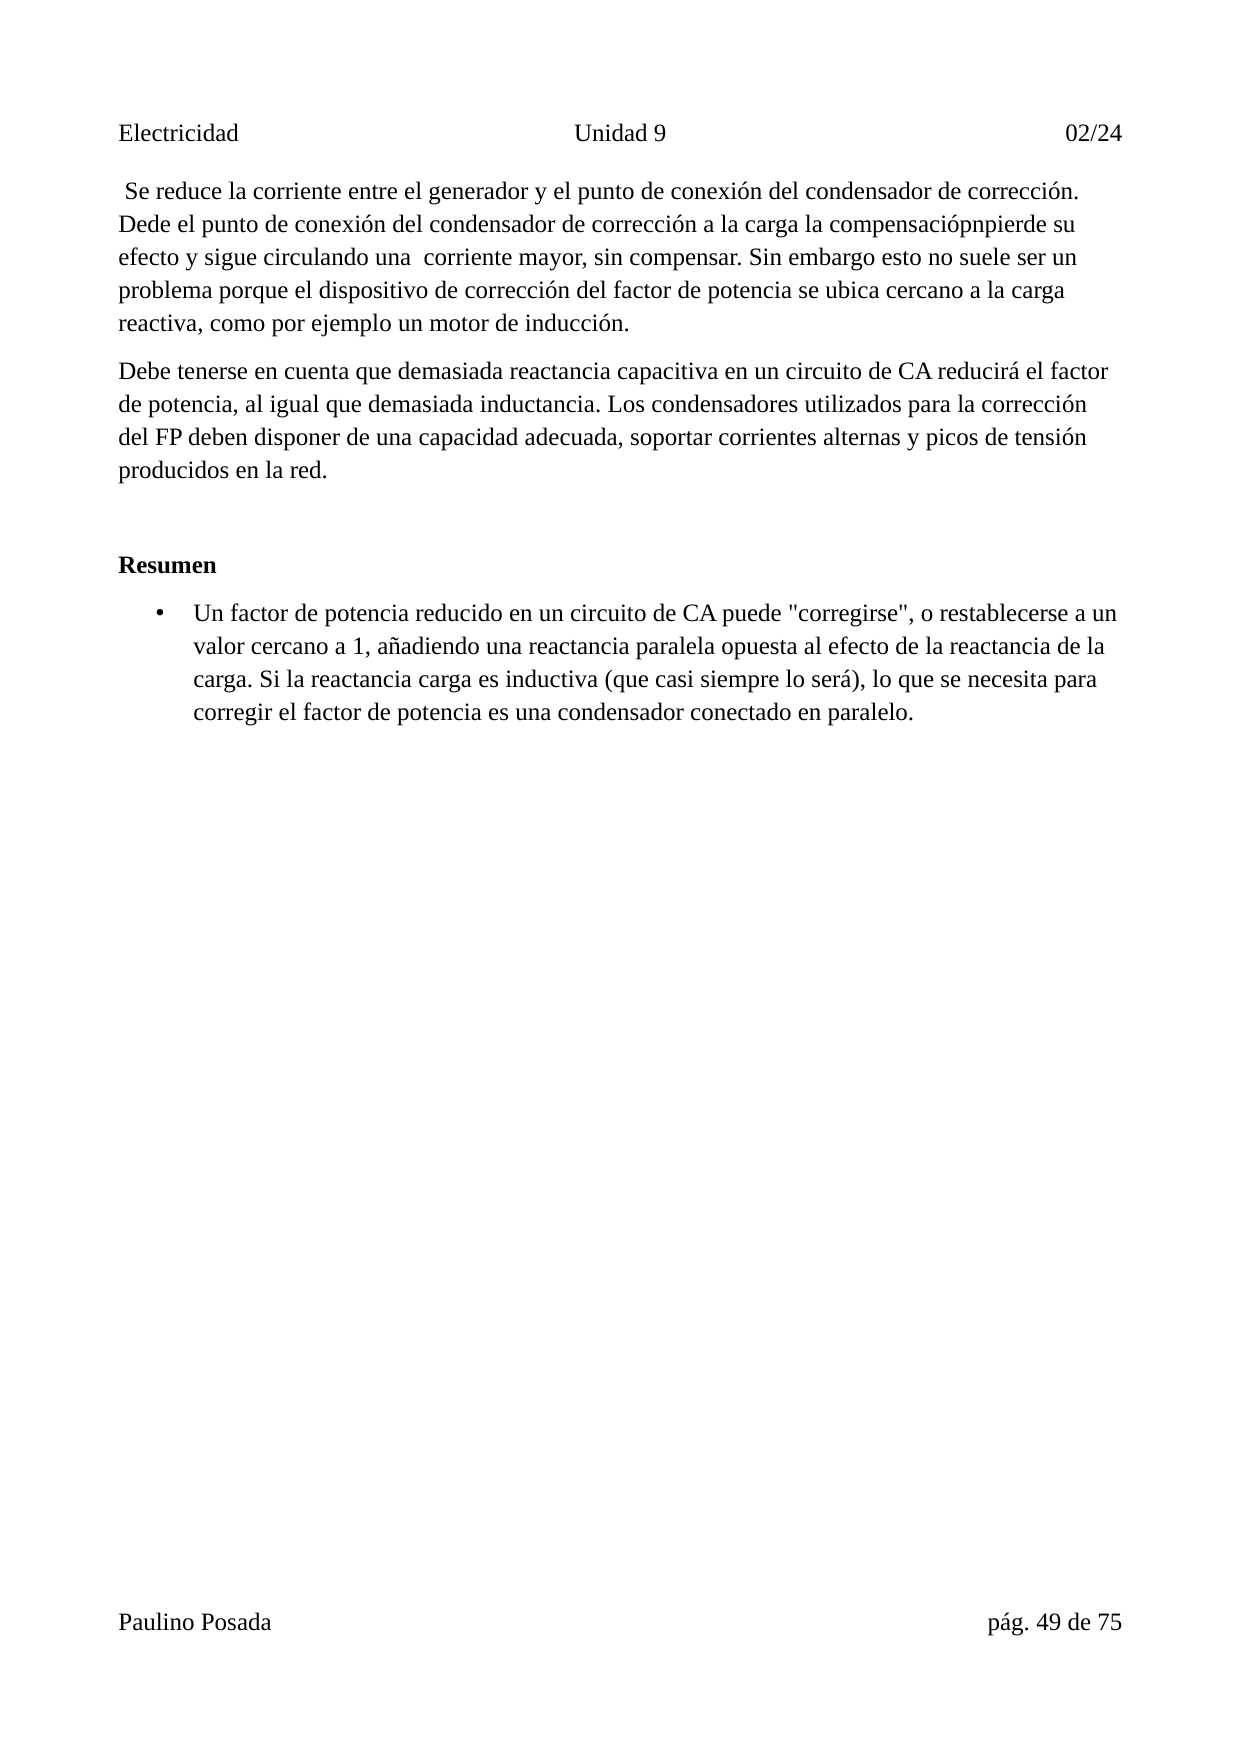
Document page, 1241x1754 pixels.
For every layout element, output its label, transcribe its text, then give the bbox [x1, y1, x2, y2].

text Se reduce la corriente entre el generador y el punto de conexión del condensador de corrección. Dede el punto de conexión del condensador de corrección a la carga la compensaciópnpierde su efecto y sigue circulando una corriente mayor, sin compensar. Sin embargo esto no suele ser un problema porque el dispositivo de corrección del factor de potencia se ubica cercano a la carga reactiva, como por ejemplo un motor de inducción. [118, 176, 1122, 337]
list Un factor de potencia reducido en un circuito de CA puede "corregirse", o restablecerse a un valor cercano a 1, añadiendo una reactancia paralela opuesta al efecto de la reactancia de la carga. Si la reactancia carga es inductiva (que casi siempre lo será), lo que se necesita para corregir el factor de potencia es una condensador conectado en paralelo. [156, 598, 1122, 726]
text Resumen [118, 550, 1122, 579]
text Debe tenerse en cuenta que demasiada reactancia capacitiva en un circuito de CA reducirá el factor de potencia, al igual que demasiada inductancia. Los condensadores utilizados para la corrección del FP deben disponer de una capacidad adecuada, soportar corrientes alternas y picos de tensión producidos en la red. [118, 356, 1122, 484]
